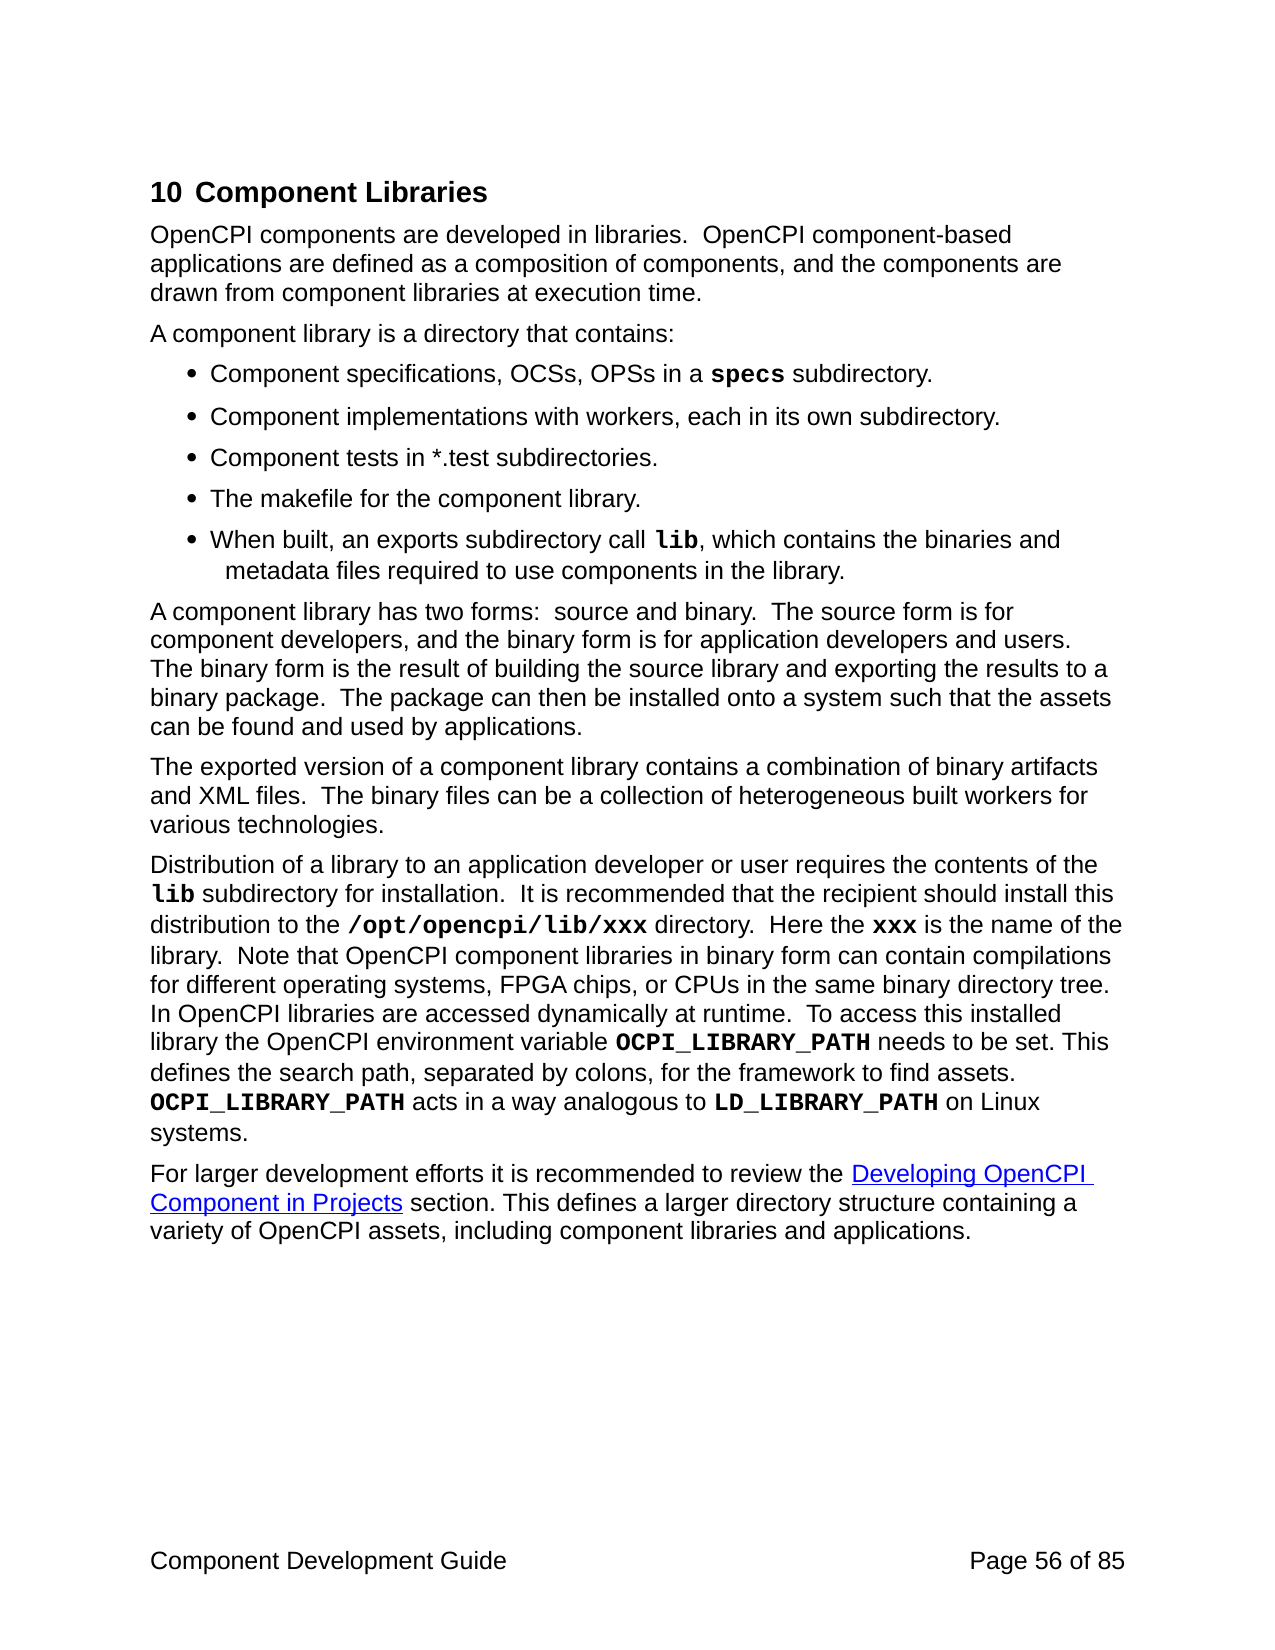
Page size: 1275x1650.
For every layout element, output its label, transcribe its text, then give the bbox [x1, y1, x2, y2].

text The exported version of a component library contains a combination of binary artifacts and XML files. The binary files can be a collection of heterogeneous built workers for various technologies. [150, 752, 1125, 838]
list The makefile for the component library. [187, 484, 1125, 513]
list Component specifications, OCSs, OPSs in a specs subdirectory. [187, 359, 1125, 390]
text For larger development efforts it is recommended to review the Developing OpenCPI Component in Projects section. This defines a larger directory structure containing a variety of OpenCPI assets, including component libraries and applications. [150, 1159, 1125, 1245]
list Component tests in *.test subdirectories. [187, 443, 1125, 472]
list When built, an exports subdirectory call lib, which contains the binaries and metadata files required to use components in the library. [187, 525, 1125, 584]
text A component library has two forms: source and binary. The source form is for component developers, and the binary form is for application developers and users. The binary form is the result of building the source library and exporting the results to a binary package. The package can then be installed onto a system such that the assets can be found and used by applications. [150, 597, 1125, 740]
text A component library is a directory that contains: [150, 319, 1125, 347]
list Component implementations with workers, each in its own subdirectory. [187, 402, 1125, 431]
text OpenCPI components are developed in libraries. OpenCPI component-based applications are defined as a composition of components, and the components are drawn from component libraries at execution time. [150, 221, 1125, 307]
text Distribution of a library to an application developer or user requires the contents of the lib subdirectory for installation. It is recommended that the recipient should install this distribution to the /opt/opencpi/lib/xxx directory. Here the xxx is the name of the library. Note that OpenCPI component libraries in binary form can contain compilations for different operating systems, FPGA chips, or CPUs in the same binary directory tree. In OpenCPI libraries are accessed dynamically at runtime. To access this installed library the OpenCPI environment variable OCPI_LIBRARY_PATH needs to be set. This defines the search path, separated by colons, for the framework to find assets. OCPI_LIBRARY_PATH acts in a way analogous to LD_LIBRARY_PATH on Linux systems. [150, 851, 1125, 1147]
subtitle Component Libraries [150, 175, 1125, 208]
